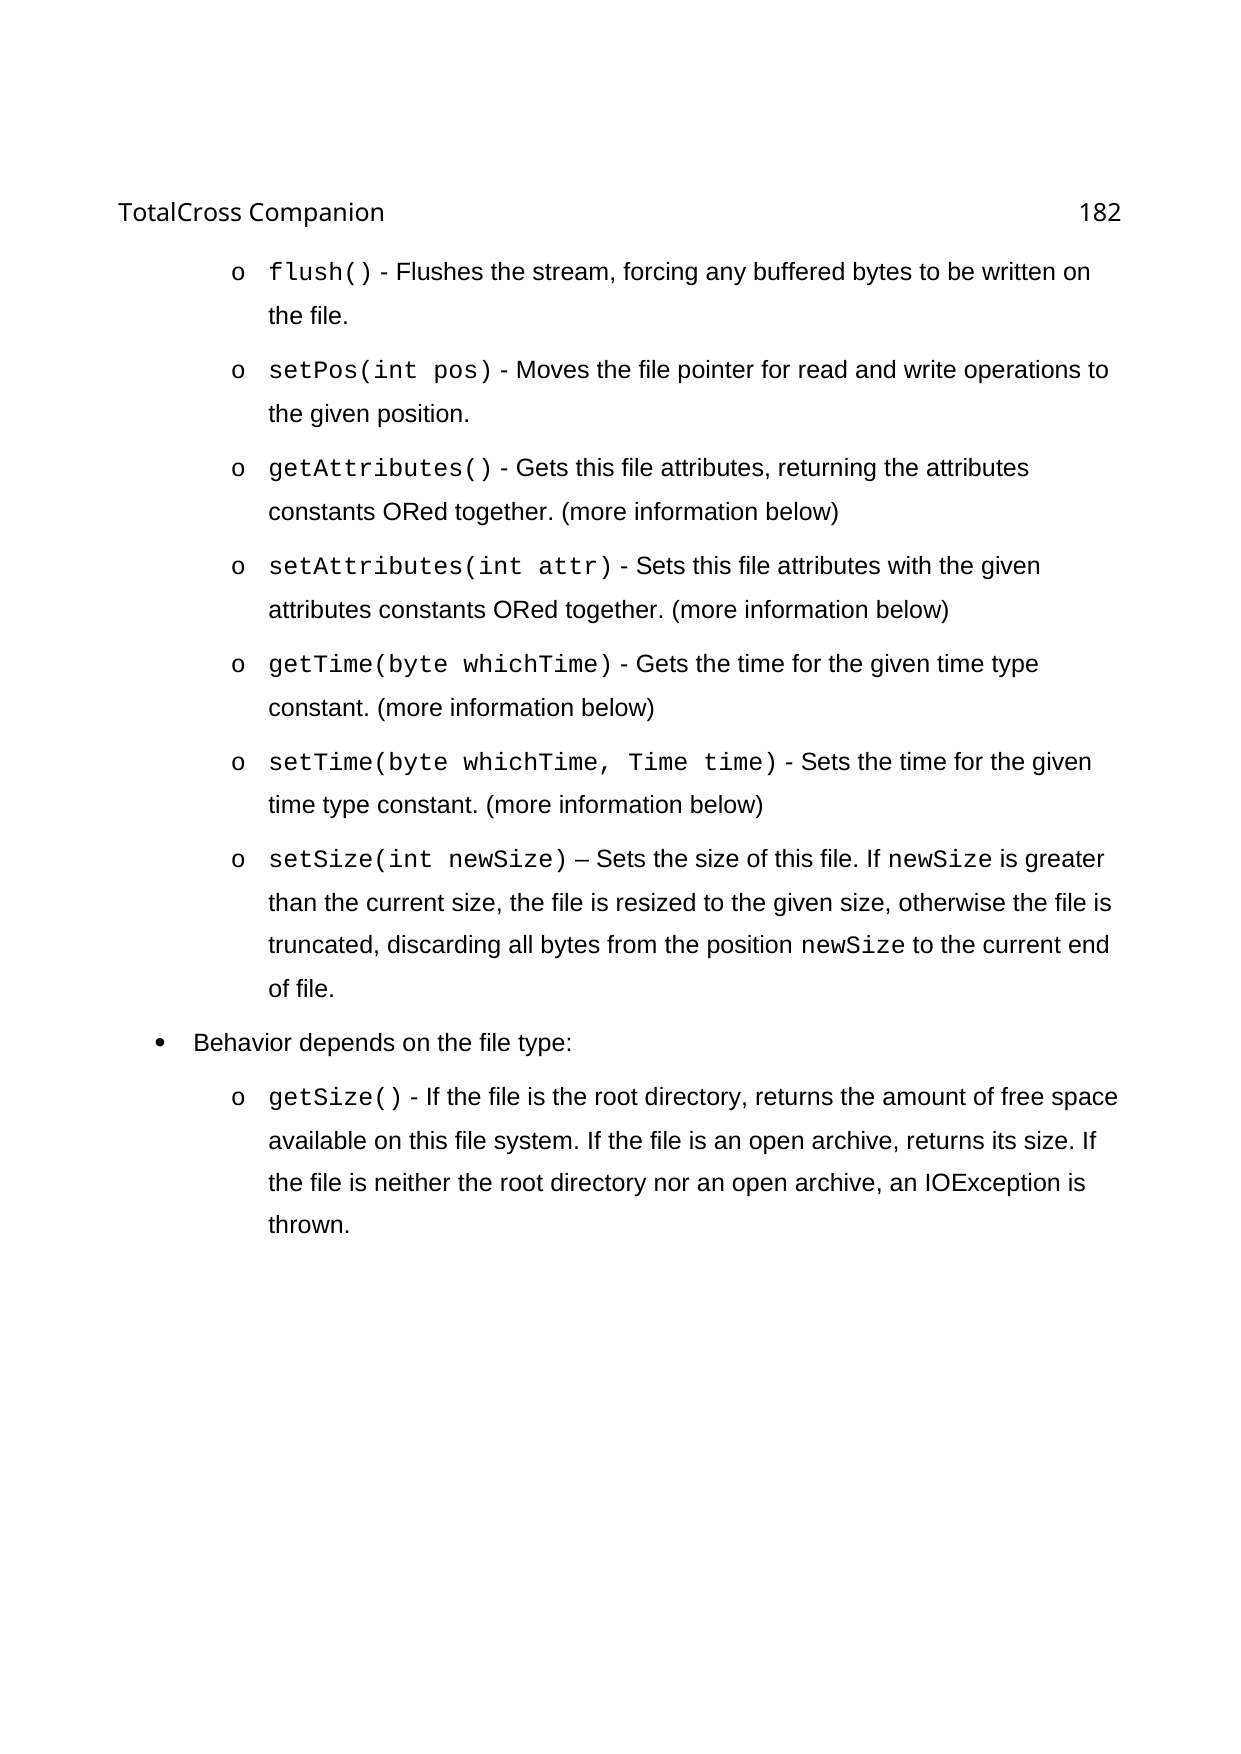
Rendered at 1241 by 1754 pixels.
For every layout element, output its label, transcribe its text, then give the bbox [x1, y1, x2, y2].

list getAttributes() - Gets this file attributes, returning the attributes constants ORed together. (more information below) [231, 454, 1122, 526]
list flush() - Flushes the stream, forcing any buffered bytes to be written on the file. [231, 258, 1122, 330]
list Behavior depends on the file type: [156, 1029, 1122, 1057]
list setAttributes(int attr) - Sets this file attributes with the given attributes constants ORed together. (more information below) [231, 552, 1122, 624]
list getTime(byte whichTime) - Gets the time for the given time type constant. (more information below) [231, 649, 1122, 722]
list setTime(byte whichTime, Time time) - Sets the time for the given time type constant. (more information below) [231, 747, 1122, 819]
list getSize() - If the file is the root directory, returns the amount of free space available on this file system. If the file is an open archive, returns its size. If the file is neither the root directory nor an open archive, an IOException is thrown. [231, 1083, 1122, 1239]
list setSize(int newSize) – Sets the size of this file. If newSize is greater than the current size, the file is resized to the given size, otherwise the file is truncated, discarding all bytes from the position newSize to the current end of file. [231, 845, 1122, 1003]
list setPos(int pos) - Moves the file pointer for read and write operations to the given position. [231, 356, 1122, 428]
